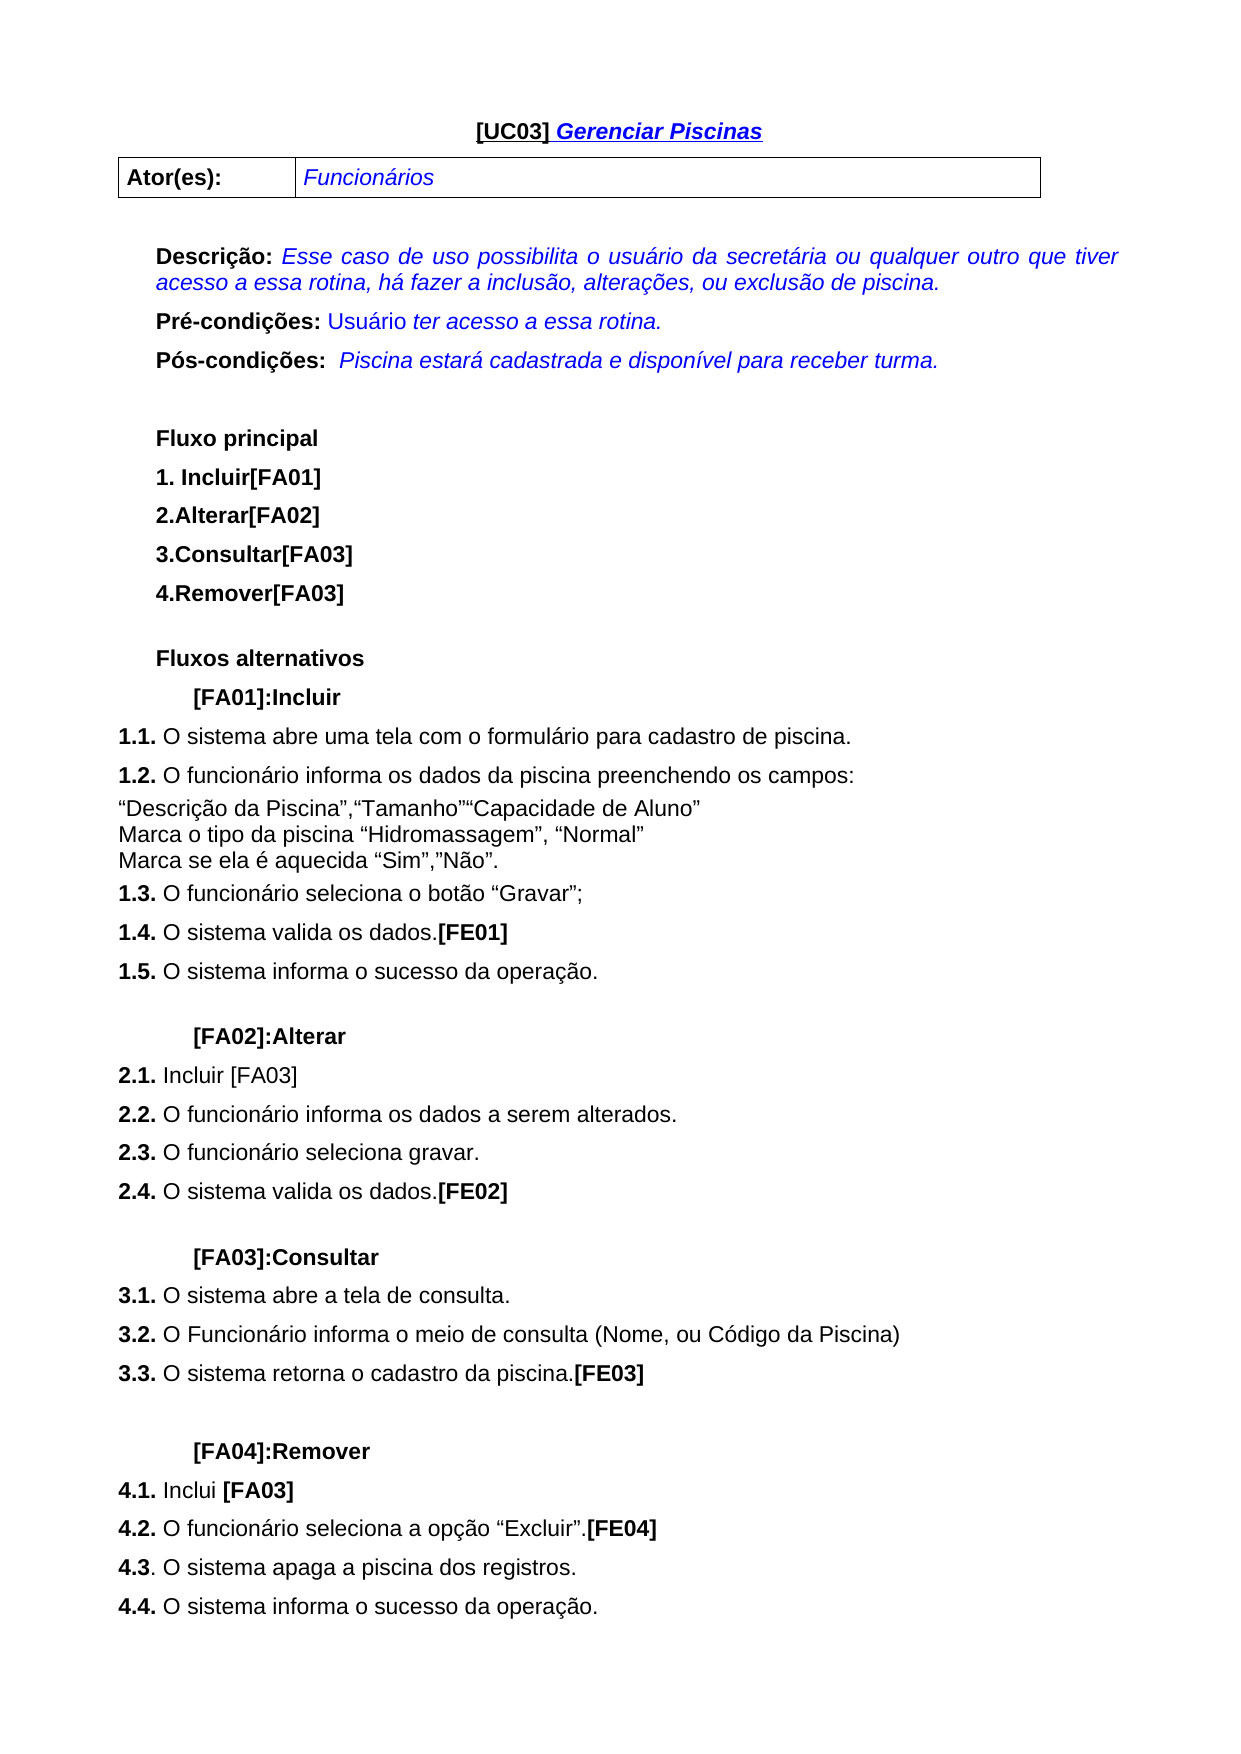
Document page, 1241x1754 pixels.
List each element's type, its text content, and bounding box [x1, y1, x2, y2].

text 4.4. O sistema informa o sucesso da operação. [118, 1593, 1122, 1619]
text 3.3. O sistema retorna o cadastro da piscina.[FE03] [118, 1360, 1122, 1386]
text [FA03]:Consultar [193, 1243, 1122, 1270]
text Descrição: Esse caso de uso possibilita o usuário da secretária ou qualquer outro que tiver acesso a essa rotina, há fazer a inclusão, alterações, ou exclusão de piscina. [156, 243, 1122, 296]
text 2.2. O funcionário informa os dados a serem alterados. [118, 1101, 1122, 1127]
text 1.5. O sistema informa o sucesso da operação. [118, 958, 1122, 984]
text [FA01]:Incluir [193, 684, 1122, 711]
text Pós-condições: Piscina estará cadastrada e disponível para receber turma. [156, 347, 1122, 373]
text 2.3. O funcionário seleciona gravar. [118, 1139, 1122, 1166]
text 3.Consultar[FA03] [156, 541, 1122, 568]
text 2.Alterar[FA02] [156, 502, 1122, 529]
text 4.3. O sistema apaga a piscina dos registros. [118, 1554, 1122, 1581]
text [FA02]:Alterar [193, 1023, 1122, 1049]
text [UC03] Gerenciar Piscinas [118, 118, 1122, 144]
table_header Ator(es): [119, 158, 295, 197]
text “Descrição da Piscina”,“Tamanho”“Capacidade de Aluno” [118, 794, 1122, 821]
text Pré-condições: Usuário ter acesso a essa rotina. [156, 308, 1122, 334]
text 1. Incluir[FA01] [156, 464, 1122, 490]
text Marca se ela é aquecida “Sim”,”Não”. [118, 847, 1122, 874]
text Marca o tipo da piscina “Hidromassagem”, “Normal” [118, 821, 1122, 847]
text [FA04]:Remover [193, 1438, 1122, 1464]
table_header Funcionários [296, 158, 1040, 197]
text 1.2. O funcionário informa os dados da piscina preenchendo os campos: [118, 762, 1122, 788]
text 1.4. O sistema valida os dados.[FE01] [118, 919, 1122, 945]
text 3.1. O sistema abre a tela de consulta. [118, 1282, 1122, 1309]
text 1.1. O sistema abre uma tela com o formulário para cadastro de piscina. [118, 723, 1122, 749]
text Fluxos alternativos [156, 645, 1122, 672]
text 4.1. Inclui [FA03] [118, 1477, 1122, 1503]
text 1.3. O funcionário seleciona o botão “Gravar”; [118, 880, 1122, 906]
text 2.1. Incluir [FA03] [118, 1062, 1122, 1088]
text 2.4. O sistema valida os dados.[FE02] [118, 1178, 1122, 1204]
text 3.2. O Funcionário informa o meio de consulta (Nome, ou Código da Piscina) [118, 1321, 1122, 1347]
text Fluxo principal [156, 425, 1122, 451]
text 4.2. O funcionário seleciona a opção “Excluir”.[FE04] [118, 1515, 1122, 1542]
text 4.Remover[FA03] [156, 580, 1122, 607]
